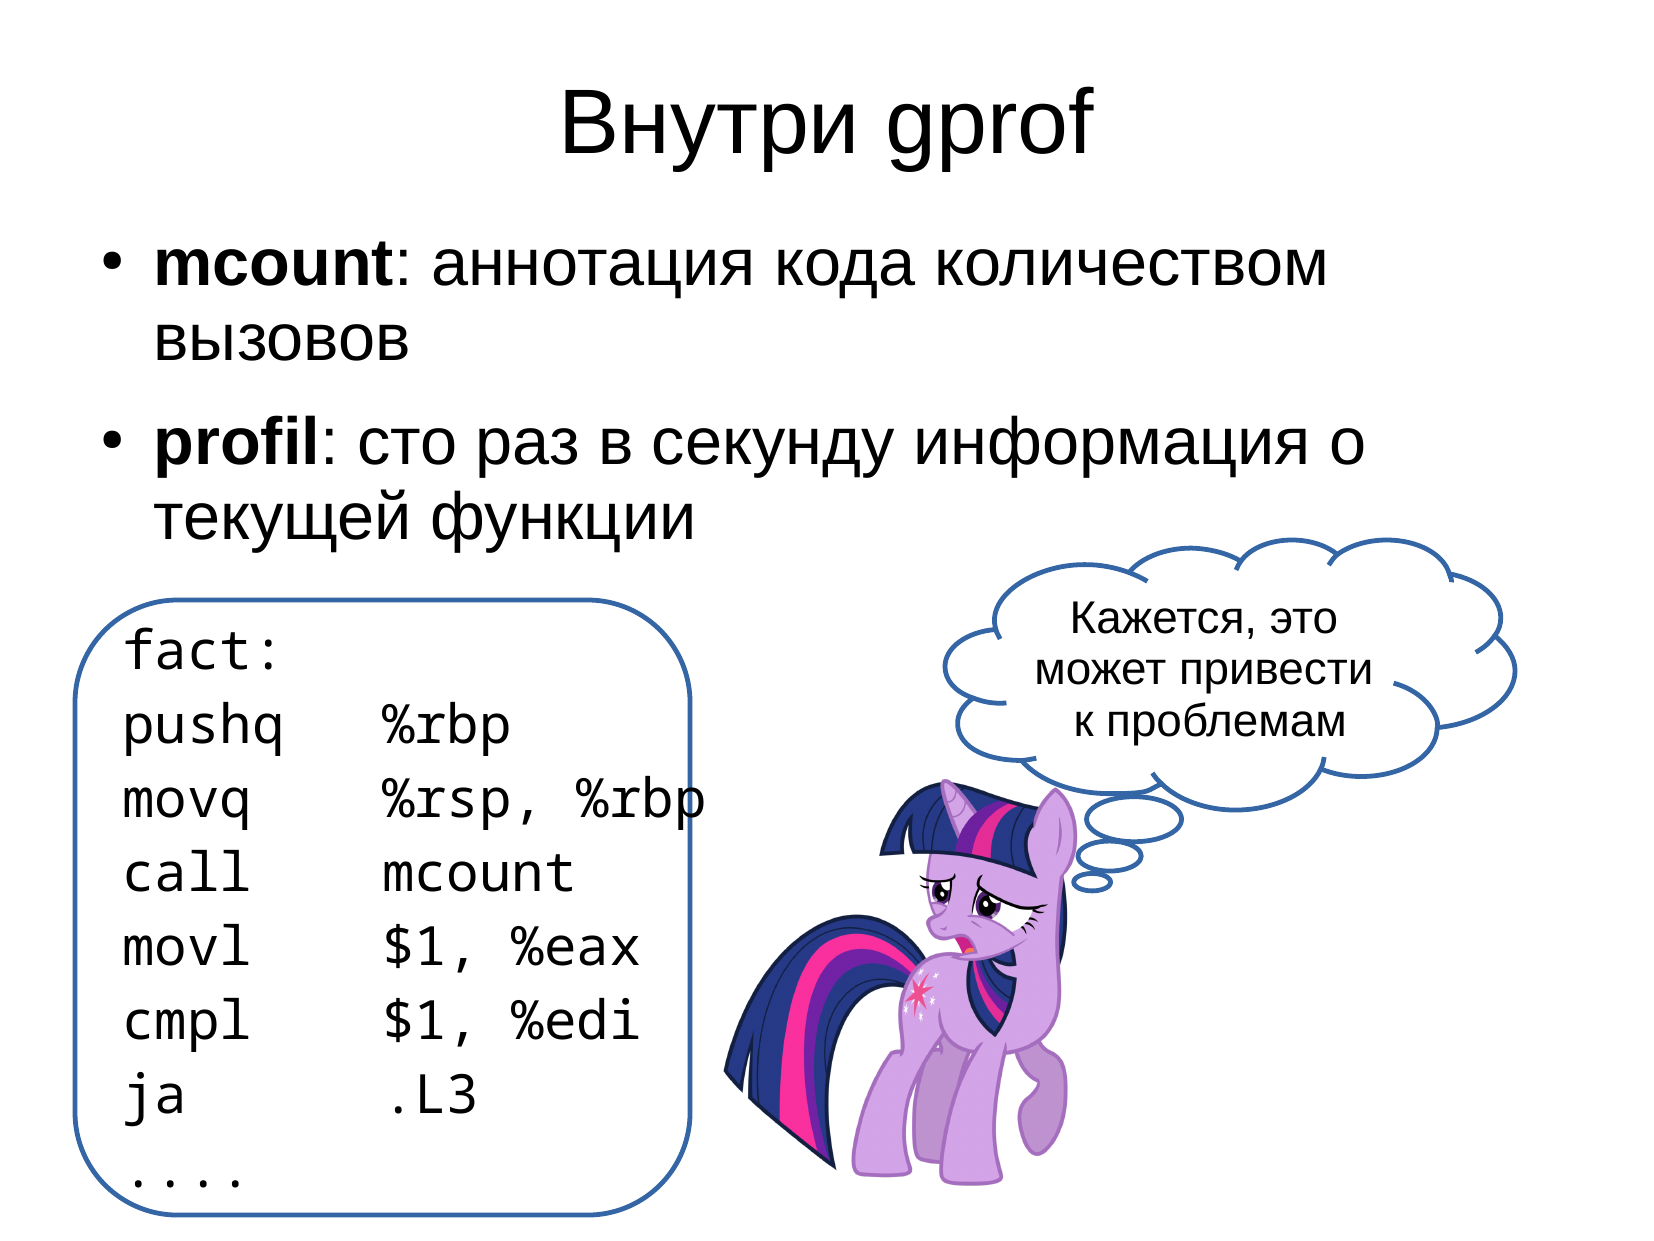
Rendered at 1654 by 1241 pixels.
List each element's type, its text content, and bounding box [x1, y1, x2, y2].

title Внутри gprof [82, 17, 1571, 225]
picture [705, 764, 1124, 1208]
text_box Кажется, это может привести к проблемам [945, 540, 1516, 811]
text_box Кажется, это может привести к проблемам [1077, 796, 1182, 872]
text_box fact: pushq %rbp movq %rsp, %rbp call mcount movl $1, %eax cmpl $1, %edi ja .L3 .... [75, 600, 691, 1216]
list mcount: аннотация кода количеством вызовов profil: сто раз в секунду информация о текущей функции [82, 225, 1571, 599]
